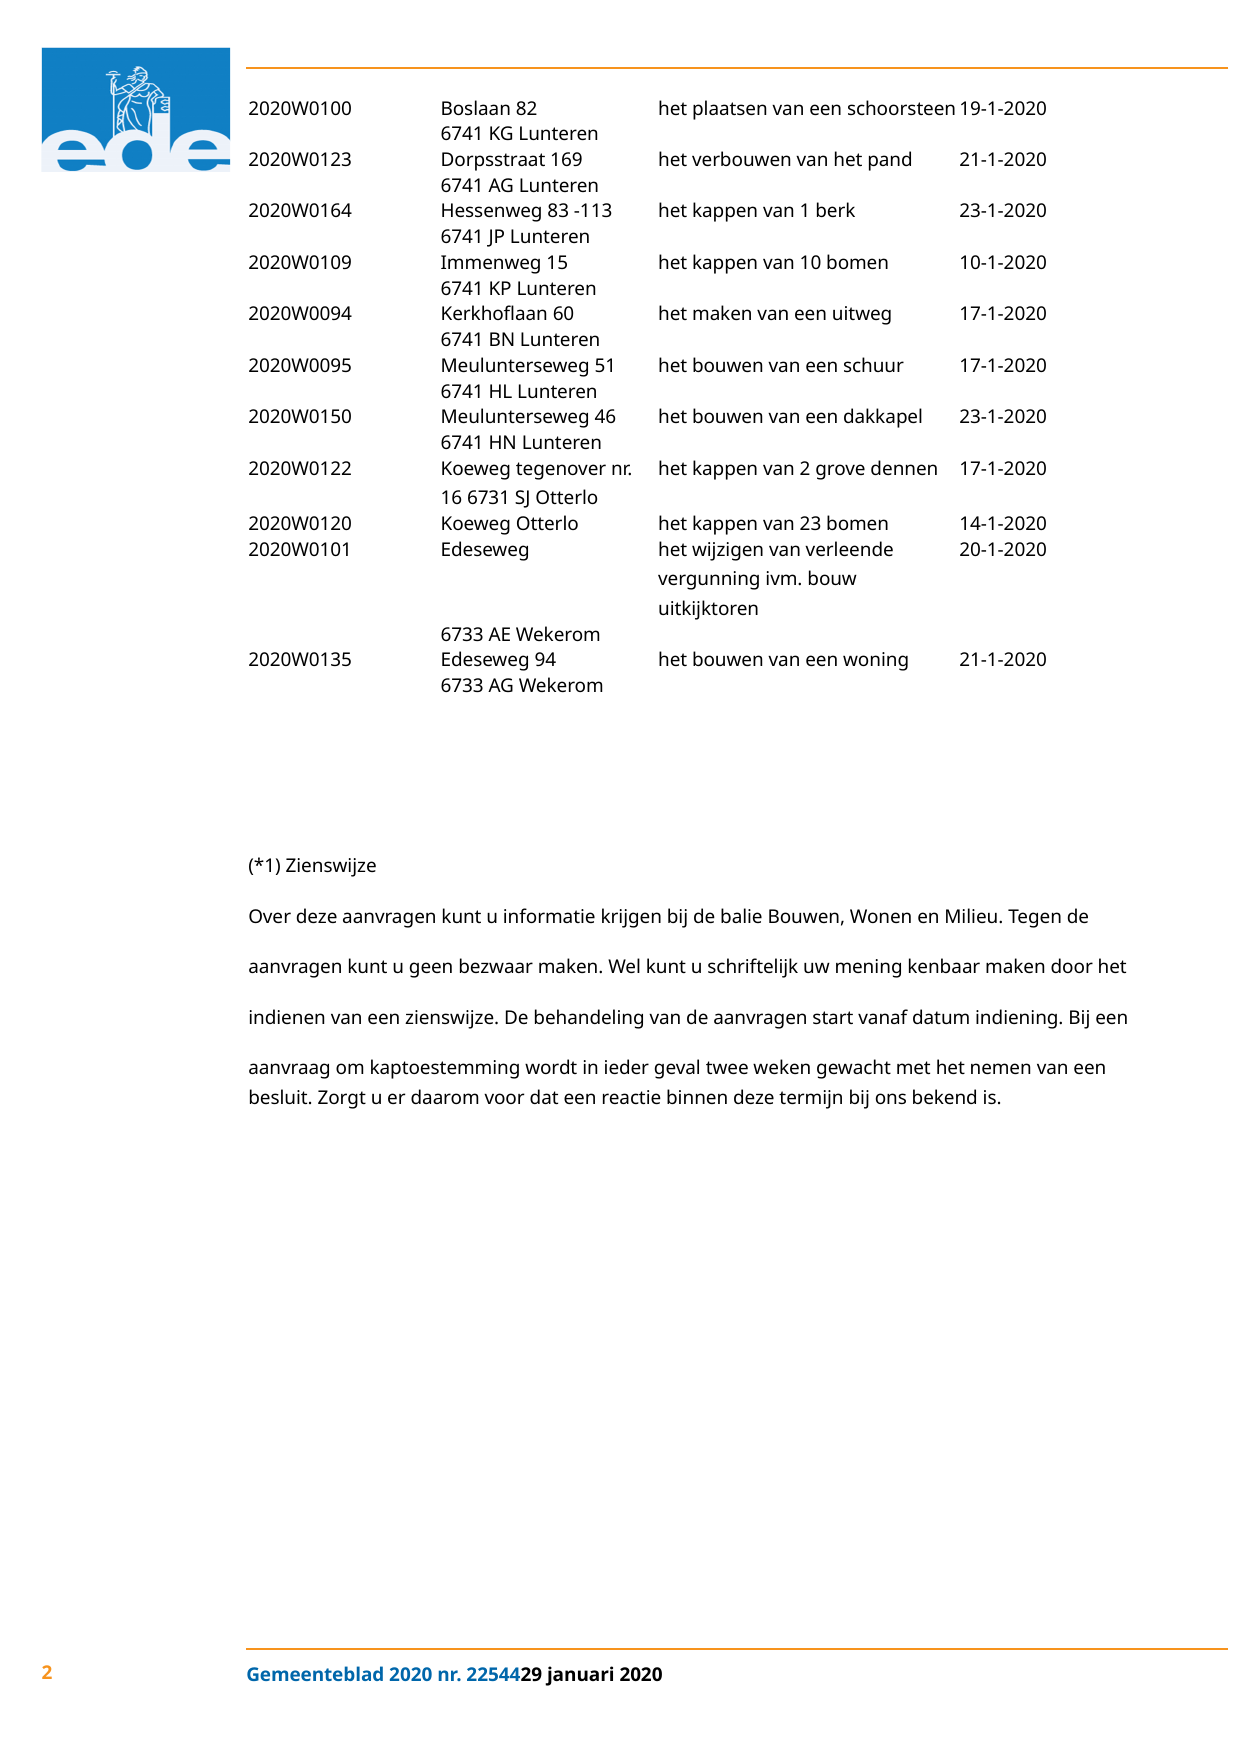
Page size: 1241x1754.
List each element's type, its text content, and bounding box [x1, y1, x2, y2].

table_cell [959, 121, 1152, 146]
table_cell [248, 121, 440, 146]
table_cell [959, 172, 1152, 198]
table_cell 17-1-2020 [959, 455, 1152, 510]
table_cell [959, 673, 1152, 698]
table_cell 2020W0094 [248, 301, 440, 326]
table_cell het wijzigen van verleende vergunning ivm. bouw uitkijktoren [658, 536, 959, 621]
table_cell het bouwen van een woning [658, 647, 959, 672]
table_cell Dorpsstraat 169 [440, 146, 658, 172]
table_cell 19-1-2020 [959, 95, 1152, 121]
table_cell [658, 275, 959, 301]
table_cell 6741 KP Lunteren [440, 275, 658, 301]
table_cell 2020W0135 [248, 647, 440, 672]
table_cell Edeseweg 94 [440, 647, 658, 672]
table_cell 2020W0120 [248, 510, 440, 536]
table_cell het kappen van 2 grove dennen [658, 455, 959, 510]
table_cell Boslaan 82 [440, 95, 658, 121]
table_cell [658, 673, 959, 698]
table_cell [248, 673, 440, 698]
table_cell 6741 JP Lunteren [440, 224, 658, 249]
table_cell 2020W0123 [248, 146, 440, 172]
table_cell Koeweg tegenover nr. 16 6731 SJ Otterlo [440, 455, 658, 510]
table_cell 17-1-2020 [959, 352, 1152, 378]
table_cell Edeseweg [440, 536, 658, 621]
table_cell het kappen van 10 bomen [658, 249, 959, 275]
text aanvragen kunt u geen bezwaar maken. Wel kunt u schriftelijk uw mening kenbaar maken door het [248, 953, 1152, 979]
table_cell Immenweg 15 [440, 249, 658, 275]
table_cell [658, 224, 959, 249]
text (*1) Zienswijze [248, 853, 1152, 878]
table_cell Koeweg Otterlo [440, 510, 658, 536]
text Over deze aanvragen kunt u informatie krijgen bij de balie Bouwen, Wonen en Milieu. Tegen de [248, 903, 1152, 929]
table_cell het plaatsen van een schoorsteen [658, 95, 959, 121]
table_cell het bouwen van een schuur [658, 352, 959, 378]
table_cell 6741 BN Lunteren [440, 326, 658, 352]
table_cell [658, 121, 959, 146]
table_cell het kappen van 1 berk [658, 198, 959, 223]
table_cell [959, 429, 1152, 455]
table_cell [248, 224, 440, 249]
table_cell [248, 275, 440, 301]
table_cell [959, 326, 1152, 352]
table_cell [248, 621, 440, 647]
table_cell Hessenweg 83 -113 [440, 198, 658, 223]
table_cell [959, 275, 1152, 301]
table_cell 6741 HL Lunteren [440, 378, 658, 403]
picture [41, 47, 231, 172]
table_cell [248, 326, 440, 352]
table_cell [248, 429, 440, 455]
table_cell 2020W0109 [248, 249, 440, 275]
table_cell 23-1-2020 [959, 404, 1152, 429]
table_cell 21-1-2020 [959, 146, 1152, 172]
table_cell [248, 378, 440, 403]
table_cell [658, 621, 959, 647]
table_cell 6733 AG Wekerom [440, 673, 658, 698]
table_cell 21-1-2020 [959, 647, 1152, 672]
table_cell Meulunterseweg 51 [440, 352, 658, 378]
table_cell het maken van een uitweg [658, 301, 959, 326]
table_cell 10-1-2020 [959, 249, 1152, 275]
table_cell Kerkhoflaan 60 [440, 301, 658, 326]
table_cell 17-1-2020 [959, 301, 1152, 326]
table_cell 20-1-2020 [959, 536, 1152, 621]
table_cell 6741 KG Lunteren [440, 121, 658, 146]
table_cell 2020W0164 [248, 198, 440, 223]
table_cell [658, 326, 959, 352]
table_cell 14-1-2020 [959, 510, 1152, 536]
table_cell 6733 AE Wekerom [440, 621, 658, 647]
table_cell het verbouwen van het pand [658, 146, 959, 172]
table_cell het bouwen van een dakkapel [658, 404, 959, 429]
table_cell 2020W0122 [248, 455, 440, 510]
table_cell 2020W0150 [248, 404, 440, 429]
table_cell Meulunterseweg 46 [440, 404, 658, 429]
table_cell [658, 172, 959, 198]
table_cell 2020W0100 [248, 95, 440, 121]
table_cell [959, 224, 1152, 249]
table_cell 23-1-2020 [959, 198, 1152, 223]
table_cell [959, 621, 1152, 647]
table_cell 6741 AG Lunteren [440, 172, 658, 198]
table_cell [248, 172, 440, 198]
text aanvraag om kaptoestemming wordt in ieder geval twee weken gewacht met het nemen van een besluit. Zorgt u er daarom voor dat een reactie binnen deze termijn bij ons bekend is. [248, 1054, 1152, 1109]
table_cell [959, 378, 1152, 403]
table_cell het kappen van 23 bomen [658, 510, 959, 536]
text indienen van een zienswijze. De behandeling van de aanvragen start vanaf datum indiening. Bij een [248, 1004, 1152, 1029]
table_cell 2020W0101 [248, 536, 440, 621]
table_cell 6741 HN Lunteren [440, 429, 658, 455]
table_cell [658, 378, 959, 403]
table_cell 2020W0095 [248, 352, 440, 378]
table_cell [658, 429, 959, 455]
